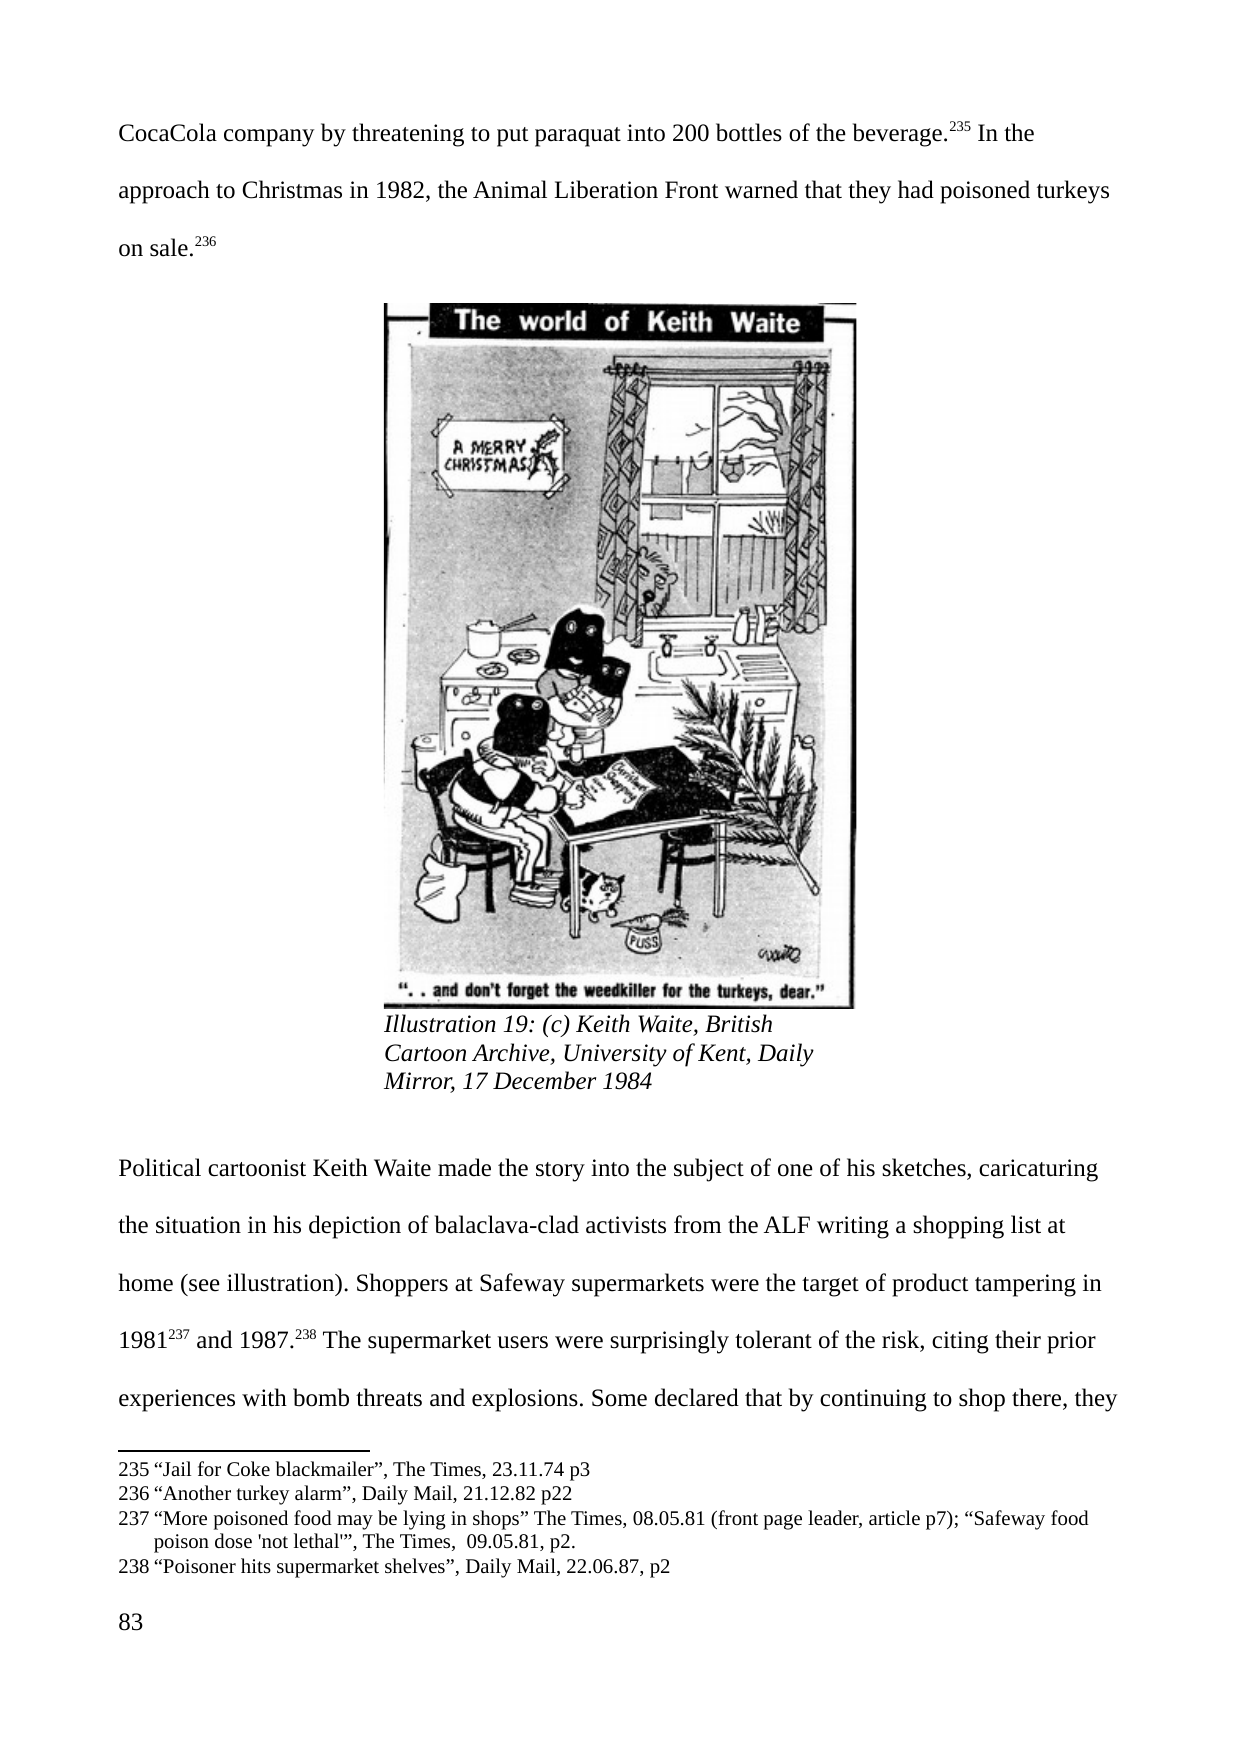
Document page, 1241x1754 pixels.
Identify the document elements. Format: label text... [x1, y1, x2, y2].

text “Poisoner hits supermarket shelves”, Daily Mail, 22.06.87, p2 [118, 1553, 1122, 1578]
text Political cartoonist Keith Waite made the story into the subject of one of his sketches, caricaturing the situation in his depiction of balaclava-clad activists from the ALF writing a shopping list at home (see illustration). Shoppers at Safeway supermarkets were the target of product tampering in 1981 and 1987. The supermarket users were surprisingly tolerant of the risk, citing their prior experiences with bomb threats and explosions. Some declared that by continuing to shop there, they [118, 1153, 1122, 1412]
text CocaCola company by threatening to put paraquat into 200 bottles of the beverage. In the approach to Christmas in 1982, the Animal Liberation Front warned that they had poisoned turkeys on sale. [118, 118, 1122, 262]
text “More poisoned food may be lying in shops” The Times, 08.05.81 (front page leader, article p7); “Safeway food poison dose 'not lethal'”, The Times, 09.05.81, p2. [118, 1505, 1122, 1553]
text “Another turkey alarm”, Daily Mail, 21.12.82 p22 [118, 1481, 1122, 1505]
text Illustration 19: (c) Keith Waite, British Cartoon Archive, University of Kent, Daily Mirror, 17 December 1984 [384, 1009, 856, 1095]
text “Jail for Coke blackmailer”, The Times, 23.11.74 p3 [118, 1457, 1122, 1481]
picture [383, 303, 857, 1009]
